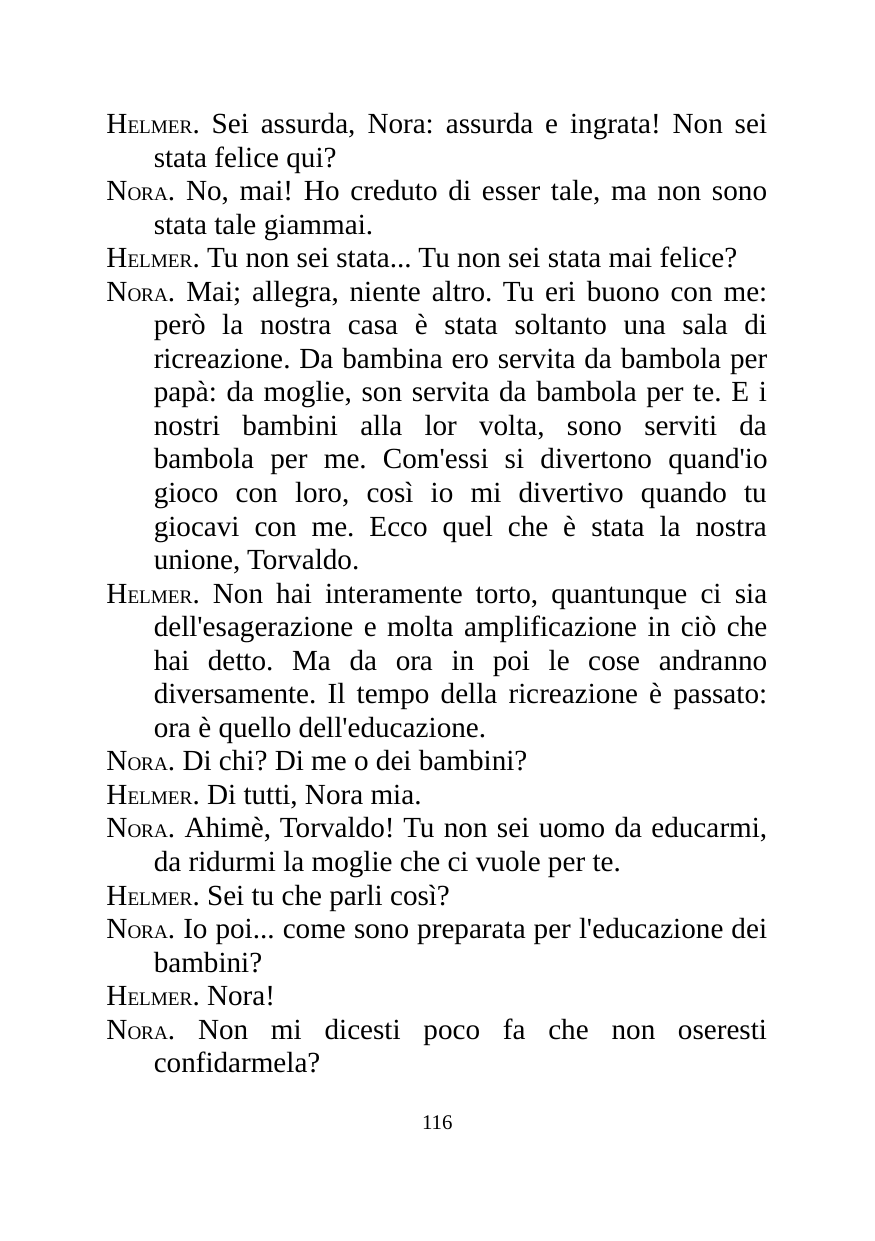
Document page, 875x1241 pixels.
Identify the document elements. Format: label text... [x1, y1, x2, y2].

text Nora. Mai; allegra, niente altro. Tu eri buono con me: però la nostra casa è stata soltanto una sala di ricreazione. Da bambina ero servita da bambola per papà: da moglie, son servita da bambola per te. E i nostri bambini alla lor volta, sono serviti da bambola per me. Com'essi si divertono quand'io gioco con loro, così io mi divertivo quando tu giocavi con me. Ecco quel che è stata la nostra unione, Torvaldo. [106, 274, 768, 576]
text Nora. Di chi? Di me o dei bambini? [106, 743, 768, 777]
text Nora. Ahimè, Torvaldo! Tu non sei uomo da educarmi, da ridurmi la moglie che ci vuole per te. [106, 811, 768, 878]
text Helmer. Nora! [106, 978, 768, 1012]
text Nora. Non mi dicesti poco fa che non oseresti confidarmela? [106, 1012, 768, 1079]
text Helmer. Sei tu che parli così? [106, 878, 768, 911]
text Helmer. Tu non sei stata... Tu non sei stata mai felice? [106, 240, 768, 274]
text Helmer. Di tutti, Nora mia. [106, 777, 768, 811]
text Helmer. Sei assurda, Nora: assurda e ingrata! Non sei stata felice qui? [106, 106, 768, 173]
text Nora. No, mai! Ho creduto di esser tale, ma non sono stata tale giammai. [106, 173, 768, 240]
text Nora. Io poi... come sono preparata per l'educazione dei bambini? [106, 911, 768, 978]
text Helmer. Non hai interamente torto, quantunque ci sia dell'esagerazione e molta amplificazione in ciò che hai detto. Ma da ora in poi le cose andranno diversamente. Il tempo della ricreazione è passato: ora è quello dell'educazione. [106, 576, 768, 743]
